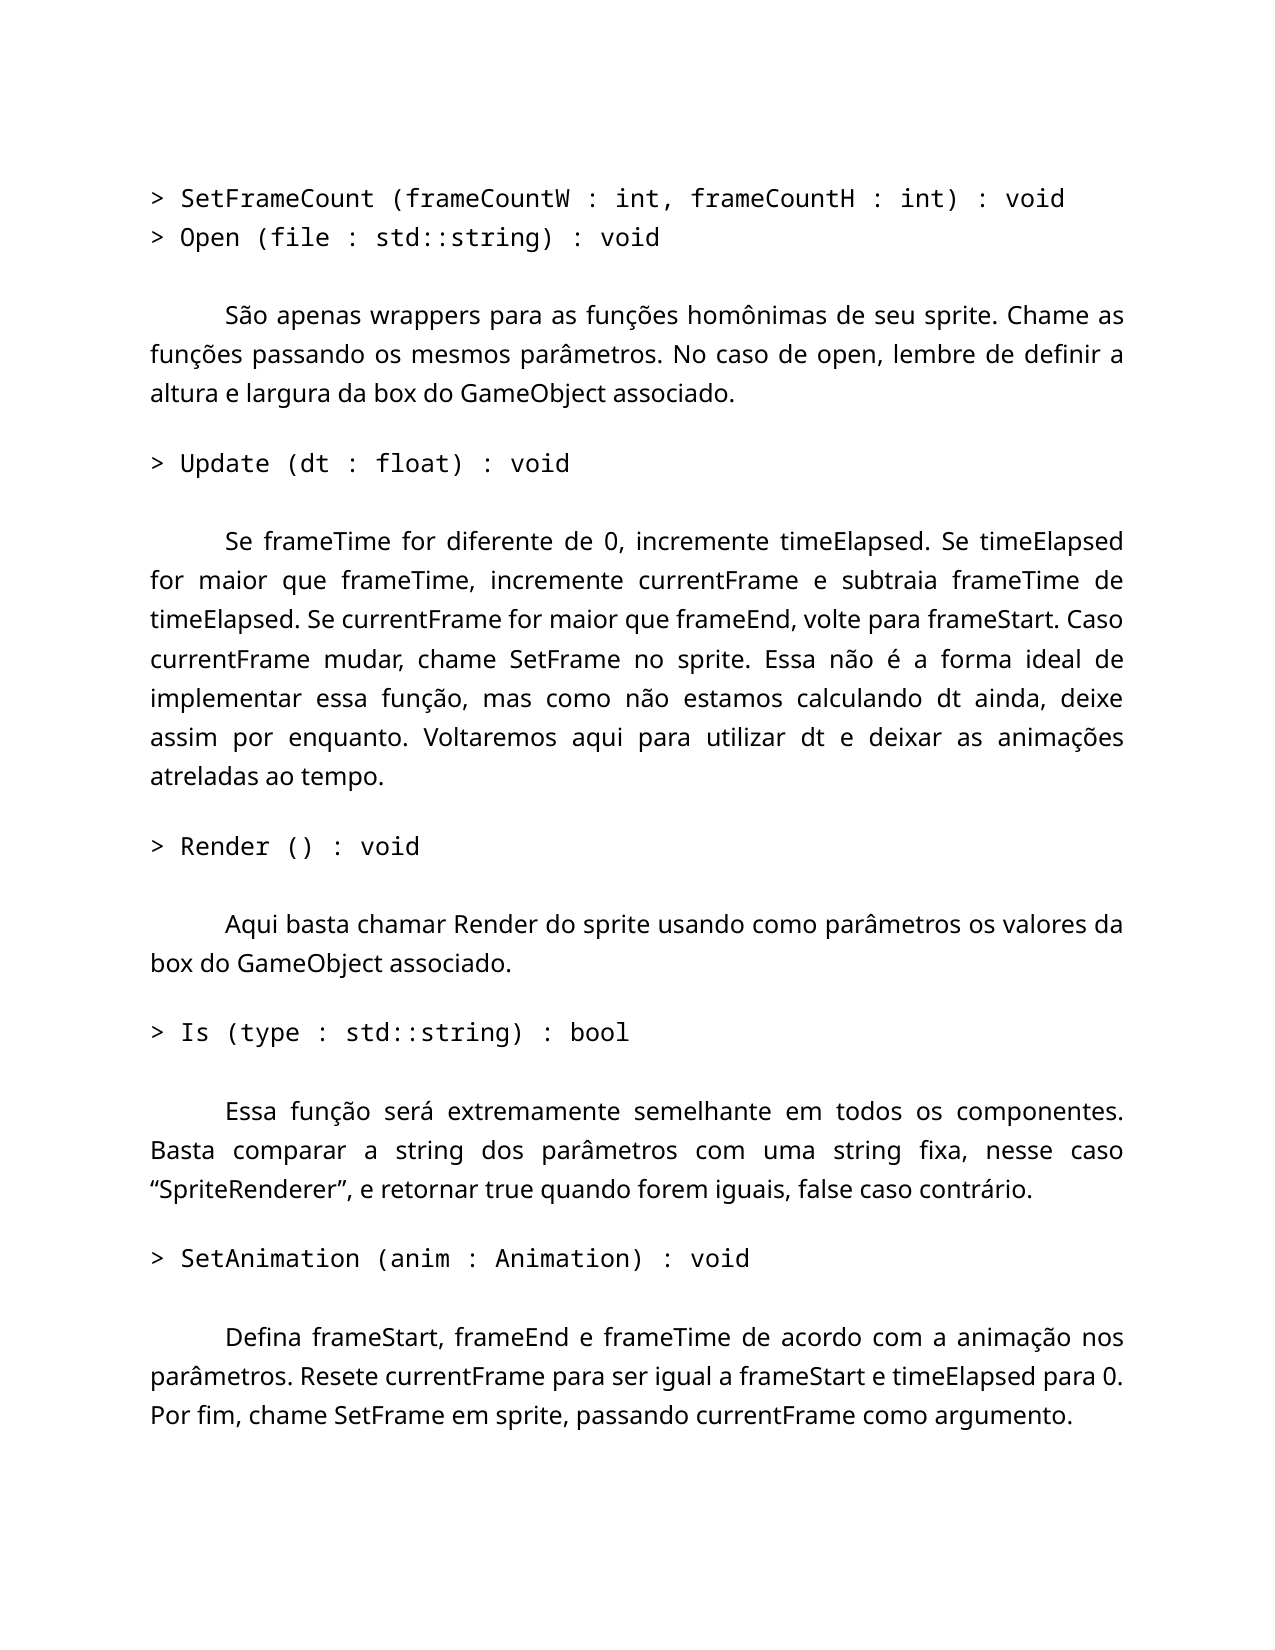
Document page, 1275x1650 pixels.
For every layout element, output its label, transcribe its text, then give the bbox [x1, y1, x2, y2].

text > SetFrameCount (frameCountW : int, frameCountH : int) : void [150, 180, 1125, 214]
text > Update (dt : float) : void [150, 445, 1125, 479]
text Aqui basta chamar Render do sprite usando como parâmetros os valores da box do GameObject associado. [150, 906, 1125, 980]
text Essa função será extremamente semelhante em todos os componentes. Basta comparar a string dos parâmetros com uma string fixa, nesse caso “SpriteRenderer”, e retornar true quando forem iguais, false caso contrário. [150, 1093, 1125, 1206]
text Se frameTime for diferente de 0, incremente timeElapsed. Se timeElapsed for maior que frameTime, incremente currentFrame e subtraia frameTime de timeElapsed. Se currentFrame for maior que frameEnd, volte para frameStart. Caso currentFrame mudar, chame SetFrame no sprite. Essa não é a forma ideal de implementar essa função, mas como não estamos calculando dt ainda, deixe assim por enquanto. Voltaremos aqui para utilizar dt e deixar as animações atreladas ao tempo. [150, 524, 1125, 793]
text > Is (type : std::string) : bool [150, 1015, 1125, 1049]
text > SetAnimation (anim : Animation) : void [150, 1241, 1125, 1275]
text Defina frameStart, frameEnd e frameTime de acordo com a animação nos parâmetros. Resete currentFrame para ser igual a frameStart e timeElapsed para 0. Por fim, chame SetFrame em sprite, passando currentFrame como argumento. [150, 1319, 1125, 1432]
text > Render () : void [150, 828, 1125, 862]
text São apenas wrappers para as funções homônimas de seu sprite. Chame as funções passando os mesmos parâmetros. No caso de open, lembre de definir a altura e largura da box do GameObject associado. [150, 298, 1125, 410]
text > Open (file : std::string) : void [150, 219, 1125, 253]
